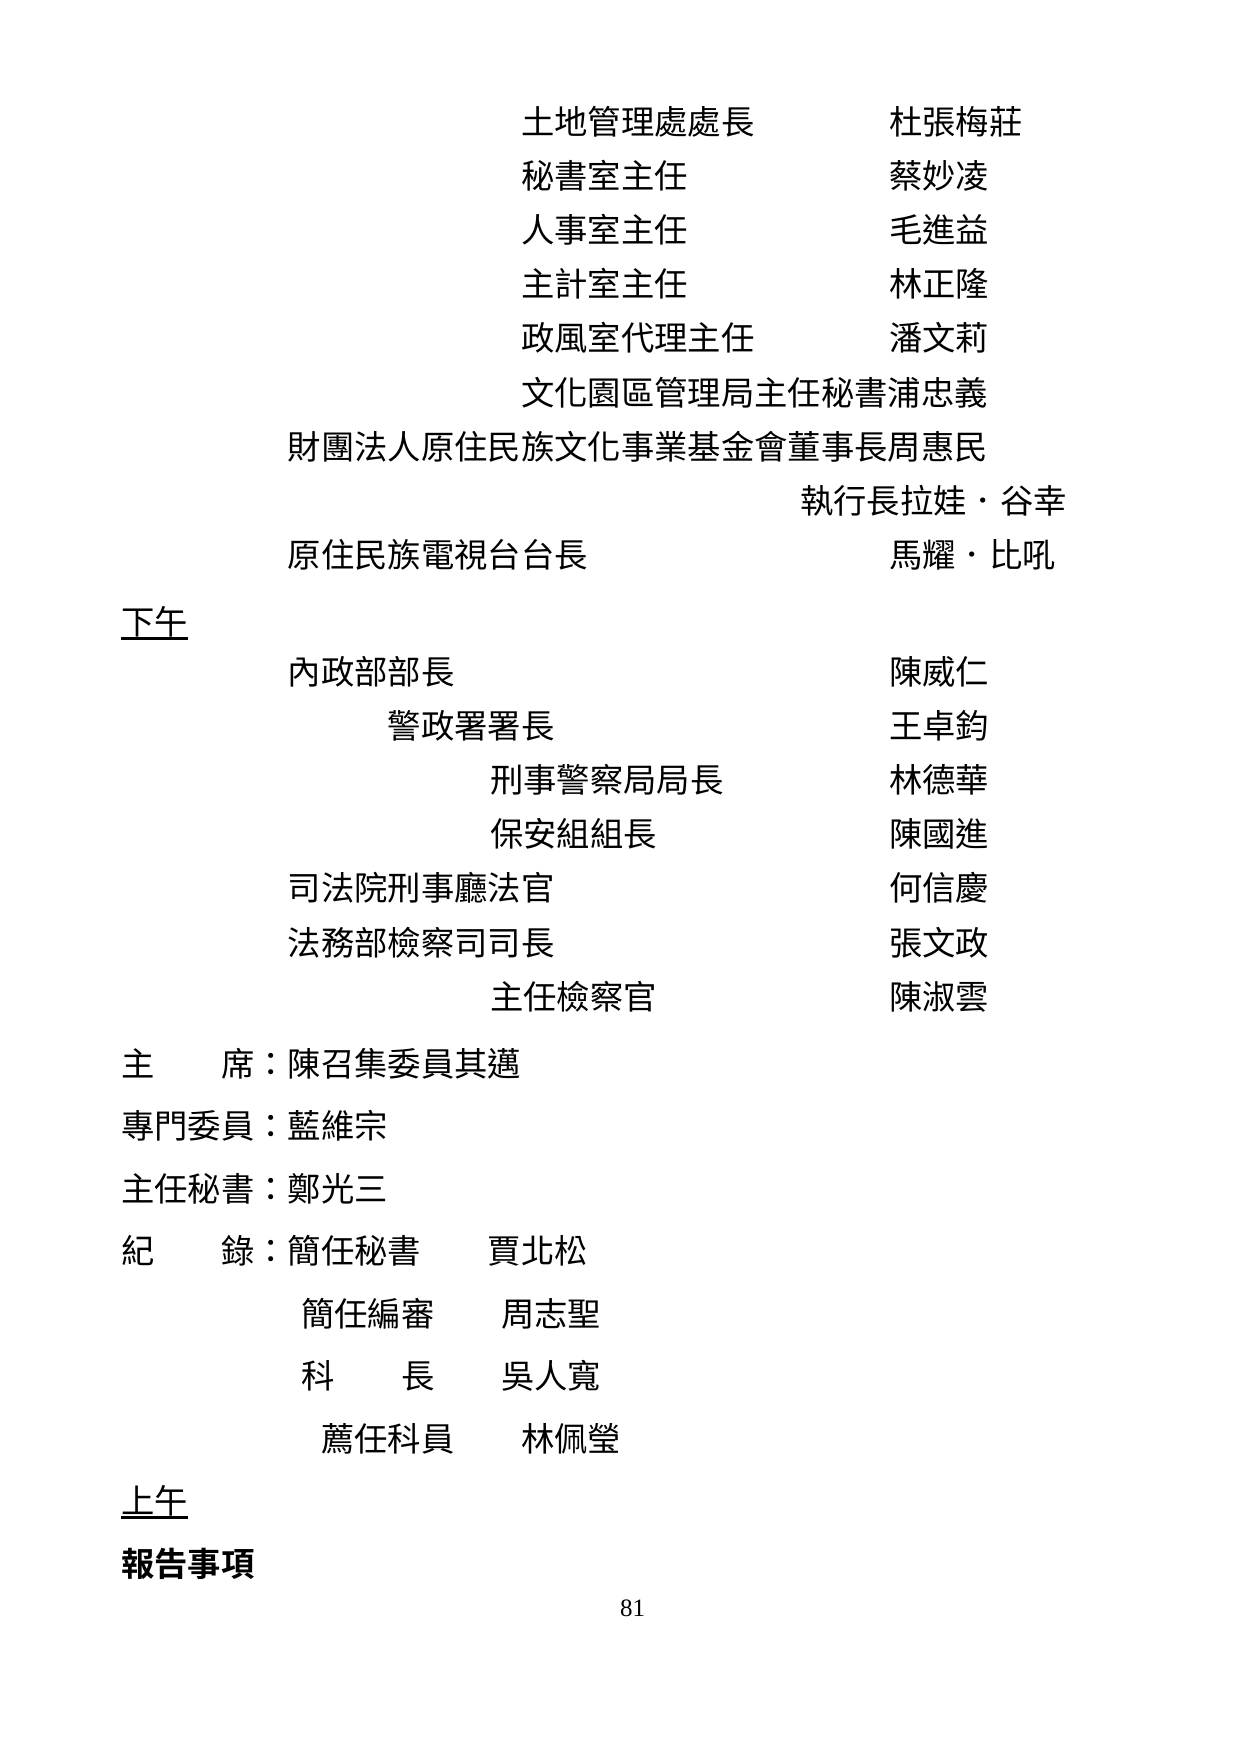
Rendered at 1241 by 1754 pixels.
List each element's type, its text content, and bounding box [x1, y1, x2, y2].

text 司法院刑事廳法官 何信慶 [121, 857, 1144, 912]
text 主計室主任 林正隆 [121, 253, 1144, 307]
text 主任檢察官 陳淑雲 [121, 966, 1144, 1020]
text 主任秘書：鄭光三 [121, 1145, 1240, 1207]
text 紀 錄：簡任秘書 賈北松 [121, 1207, 1240, 1270]
text 政風室代理主任 潘文莉 [121, 307, 1144, 362]
text 文化園區管理局主任秘書浦忠義 [121, 362, 1144, 416]
text 警政署署長 王卓鈞 [121, 695, 1144, 749]
text 主 席：陳召集委員其邁 [121, 1020, 1240, 1082]
text 專門委員：藍維宗 [121, 1082, 1240, 1145]
text 科 長 吳人寬 [121, 1332, 1240, 1395]
text 秘書室主任 蔡妙凌 [121, 145, 1144, 199]
text 土地管理處處長 杜張梅莊 [121, 91, 1144, 145]
text 刑事警察局局長 林德華 [121, 749, 1144, 803]
text 保安組組長 陳國進 [121, 803, 1144, 857]
text 報告事項 [121, 1520, 1240, 1582]
text 法務部檢察司司長 張文政 [121, 912, 1144, 966]
text 人事室主任 毛進益 [121, 199, 1144, 253]
text 執行長拉娃．谷幸 [121, 470, 1144, 524]
text 薦任科員 林佩瑩 [121, 1395, 1240, 1457]
text 內政部部長 陳威仁 [121, 641, 1144, 695]
text 原住民族電視台台長 馬耀．比吼 [121, 524, 1144, 578]
text 財團法人原住民族文化事業基金會董事長周惠民 [121, 416, 1144, 470]
text 下午 [121, 578, 1240, 641]
text 簡任編審 周志聖 [121, 1270, 1240, 1332]
text 上午 [121, 1457, 1240, 1520]
